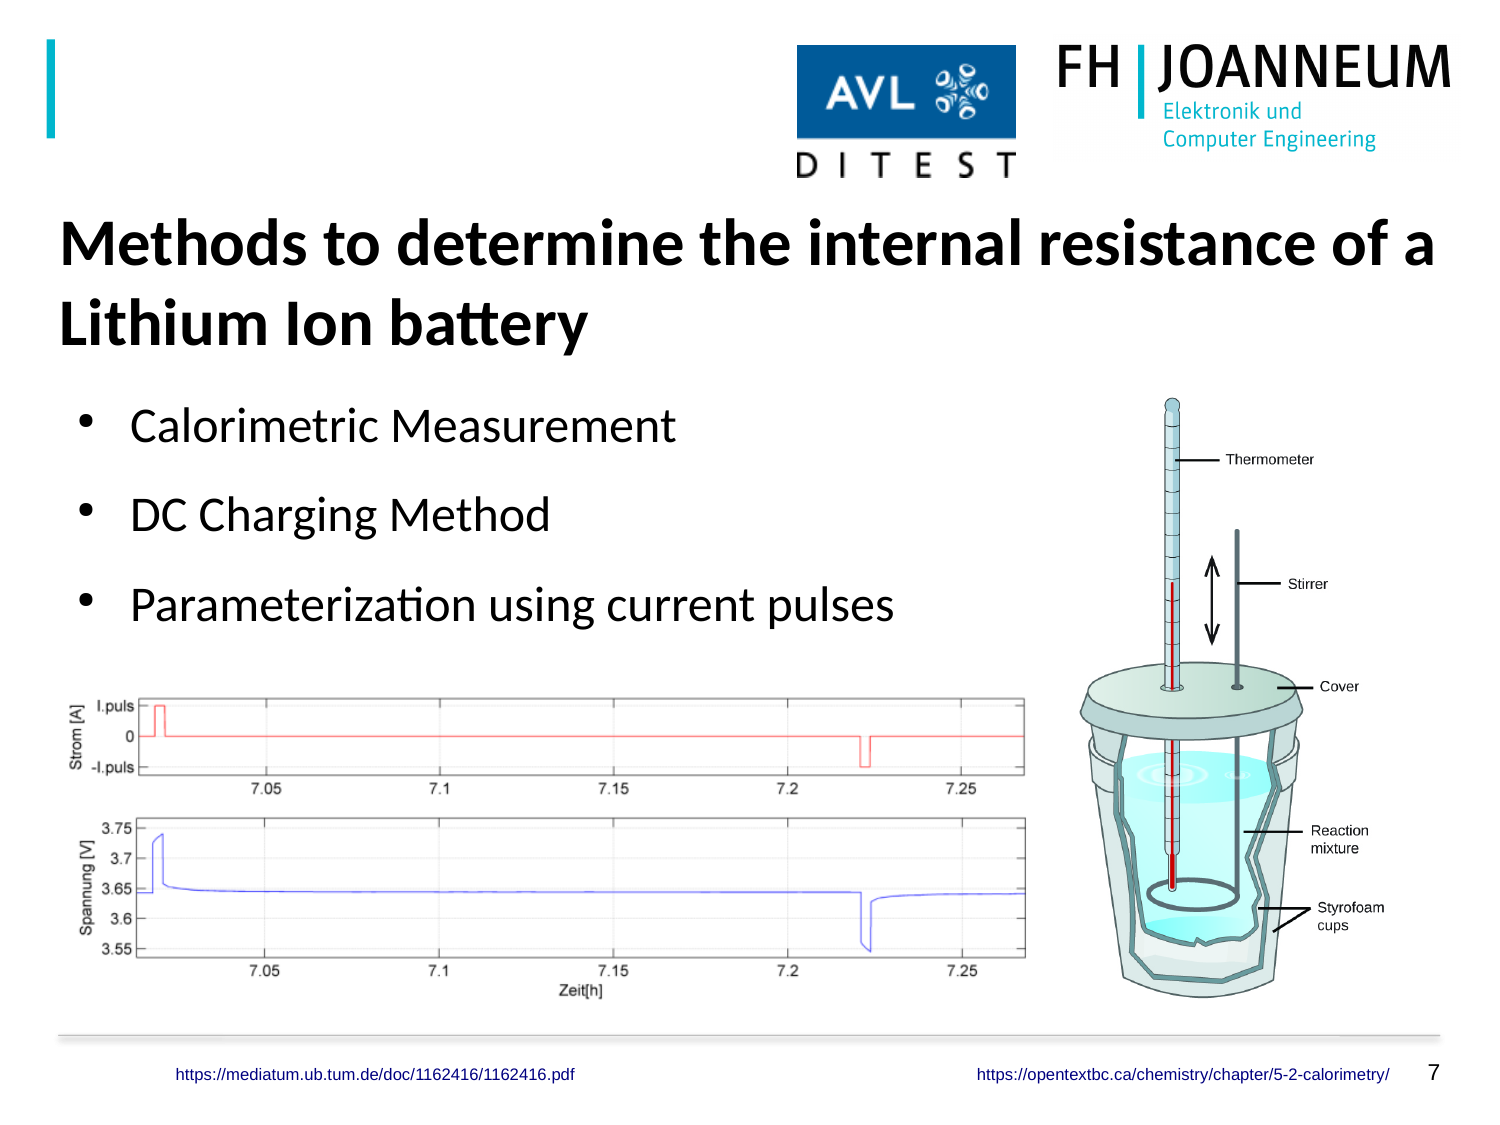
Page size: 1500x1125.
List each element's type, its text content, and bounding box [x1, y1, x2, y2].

text_box https://mediatum.ub.tum.de/doc/1162416/1162416.pdf [160, 1057, 591, 1091]
text_box https://opentextbc.ca/chemistry/chapter/5-2-calorimetry/ [962, 1057, 1406, 1091]
picture [1053, 34, 1461, 162]
picture [52, 37, 57, 140]
list Calorimetric Measurement DC Charging Method Parameterization using current pulses [44, 384, 1456, 916]
title Methods to determine the internal resistance of a Lithium Ion battery [44, 178, 1456, 367]
picture [797, 45, 1016, 178]
picture [59, 390, 1425, 1004]
